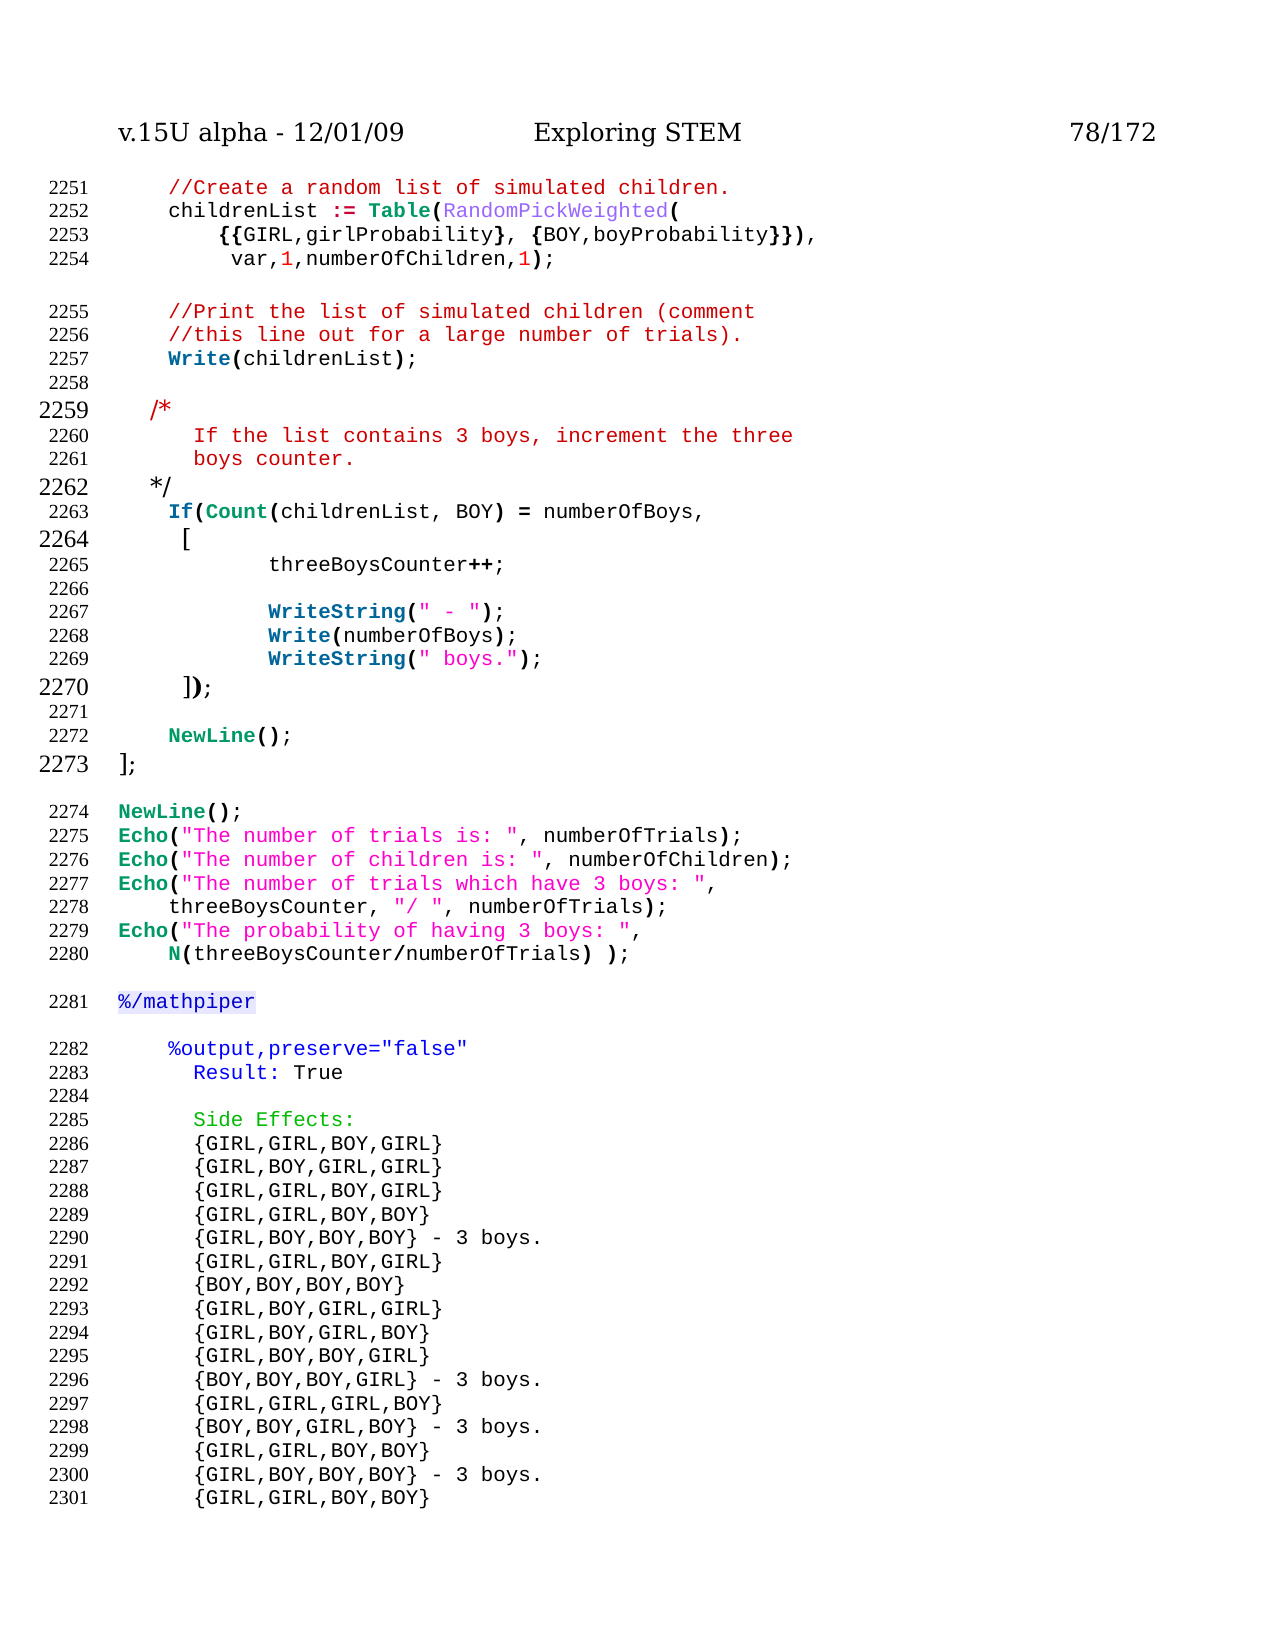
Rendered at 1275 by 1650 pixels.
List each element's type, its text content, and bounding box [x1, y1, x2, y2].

text NewLine(); [118, 802, 1157, 825]
text {BOY,BOY,BOY,GIRL} - 3 boys. [118, 1369, 1157, 1393]
text //Create a random list of simulated children. [118, 177, 1157, 200]
text NewLine(); [118, 725, 1157, 749]
text Echo("The probability of having 3 boys: ", [118, 920, 1157, 943]
text //this line out for a large number of trials). [118, 324, 1157, 348]
text {GIRL,BOY,BOY,GIRL} [118, 1345, 1157, 1369]
text {{GIRL,girlProbability}, {BOY,boyProbability}}), [118, 224, 1157, 248]
text {GIRL,BOY,GIRL,BOY} [118, 1322, 1157, 1345]
text Echo("The number of trials which have 3 boys: ", [118, 872, 1157, 896]
text Echo("The number of children is: ", numberOfChildren); [118, 849, 1157, 872]
text {GIRL,BOY,BOY,BOY} - 3 boys. [118, 1464, 1157, 1487]
text var,1,numberOfChildren,1); [118, 248, 1157, 271]
text threeBoysCounter++; [118, 554, 1157, 577]
text /* [118, 395, 1157, 424]
text %/mathpiper [118, 991, 1157, 1014]
text If(Count(childrenList, BOY) = numberOfBoys, [118, 501, 1157, 525]
text {GIRL,BOY,BOY,BOY} - 3 boys. [118, 1227, 1157, 1251]
text */ [118, 472, 1157, 501]
text Echo("The number of trials is: ", numberOfTrials); [118, 825, 1157, 849]
text {GIRL,GIRL,BOY,BOY} [118, 1440, 1157, 1464]
text Write(numberOfBoys); [118, 625, 1157, 648]
text {GIRL,GIRL,BOY,GIRL} [118, 1133, 1157, 1156]
text {GIRL,BOY,GIRL,GIRL} [118, 1156, 1157, 1180]
text {GIRL,GIRL,BOY,BOY} [118, 1487, 1157, 1511]
text {GIRL,BOY,GIRL,GIRL} [118, 1298, 1157, 1322]
text N(threeBoysCounter/numberOfTrials) ); [118, 943, 1157, 967]
text [ [118, 525, 1157, 554]
text boys counter. [118, 448, 1157, 472]
text {GIRL,GIRL,BOY,BOY} [118, 1203, 1157, 1227]
text %output,preserve="false" [118, 1038, 1157, 1062]
text {GIRL,GIRL,GIRL,BOY} [118, 1393, 1157, 1416]
text Write(childrenList); [118, 348, 1157, 372]
text ]); [118, 672, 1157, 701]
text WriteString(" boys."); [118, 648, 1157, 672]
text Side Effects: [118, 1109, 1157, 1133]
text WriteString(" - "); [118, 601, 1157, 625]
text {GIRL,GIRL,BOY,GIRL} [118, 1180, 1157, 1203]
text childrenList := Table(RandomPickWeighted( [118, 200, 1157, 224]
text If the list contains 3 boys, increment the three [118, 424, 1157, 448]
text threeBoysCounter, "/ ", numberOfTrials); [118, 896, 1157, 920]
text ]; [118, 749, 1157, 778]
text Result: True [118, 1062, 1157, 1085]
text {BOY,BOY,BOY,BOY} [118, 1274, 1157, 1298]
text //Print the list of simulated children (comment [118, 301, 1157, 324]
text {GIRL,GIRL,BOY,GIRL} [118, 1251, 1157, 1274]
text {BOY,BOY,GIRL,BOY} - 3 boys. [118, 1416, 1157, 1440]
